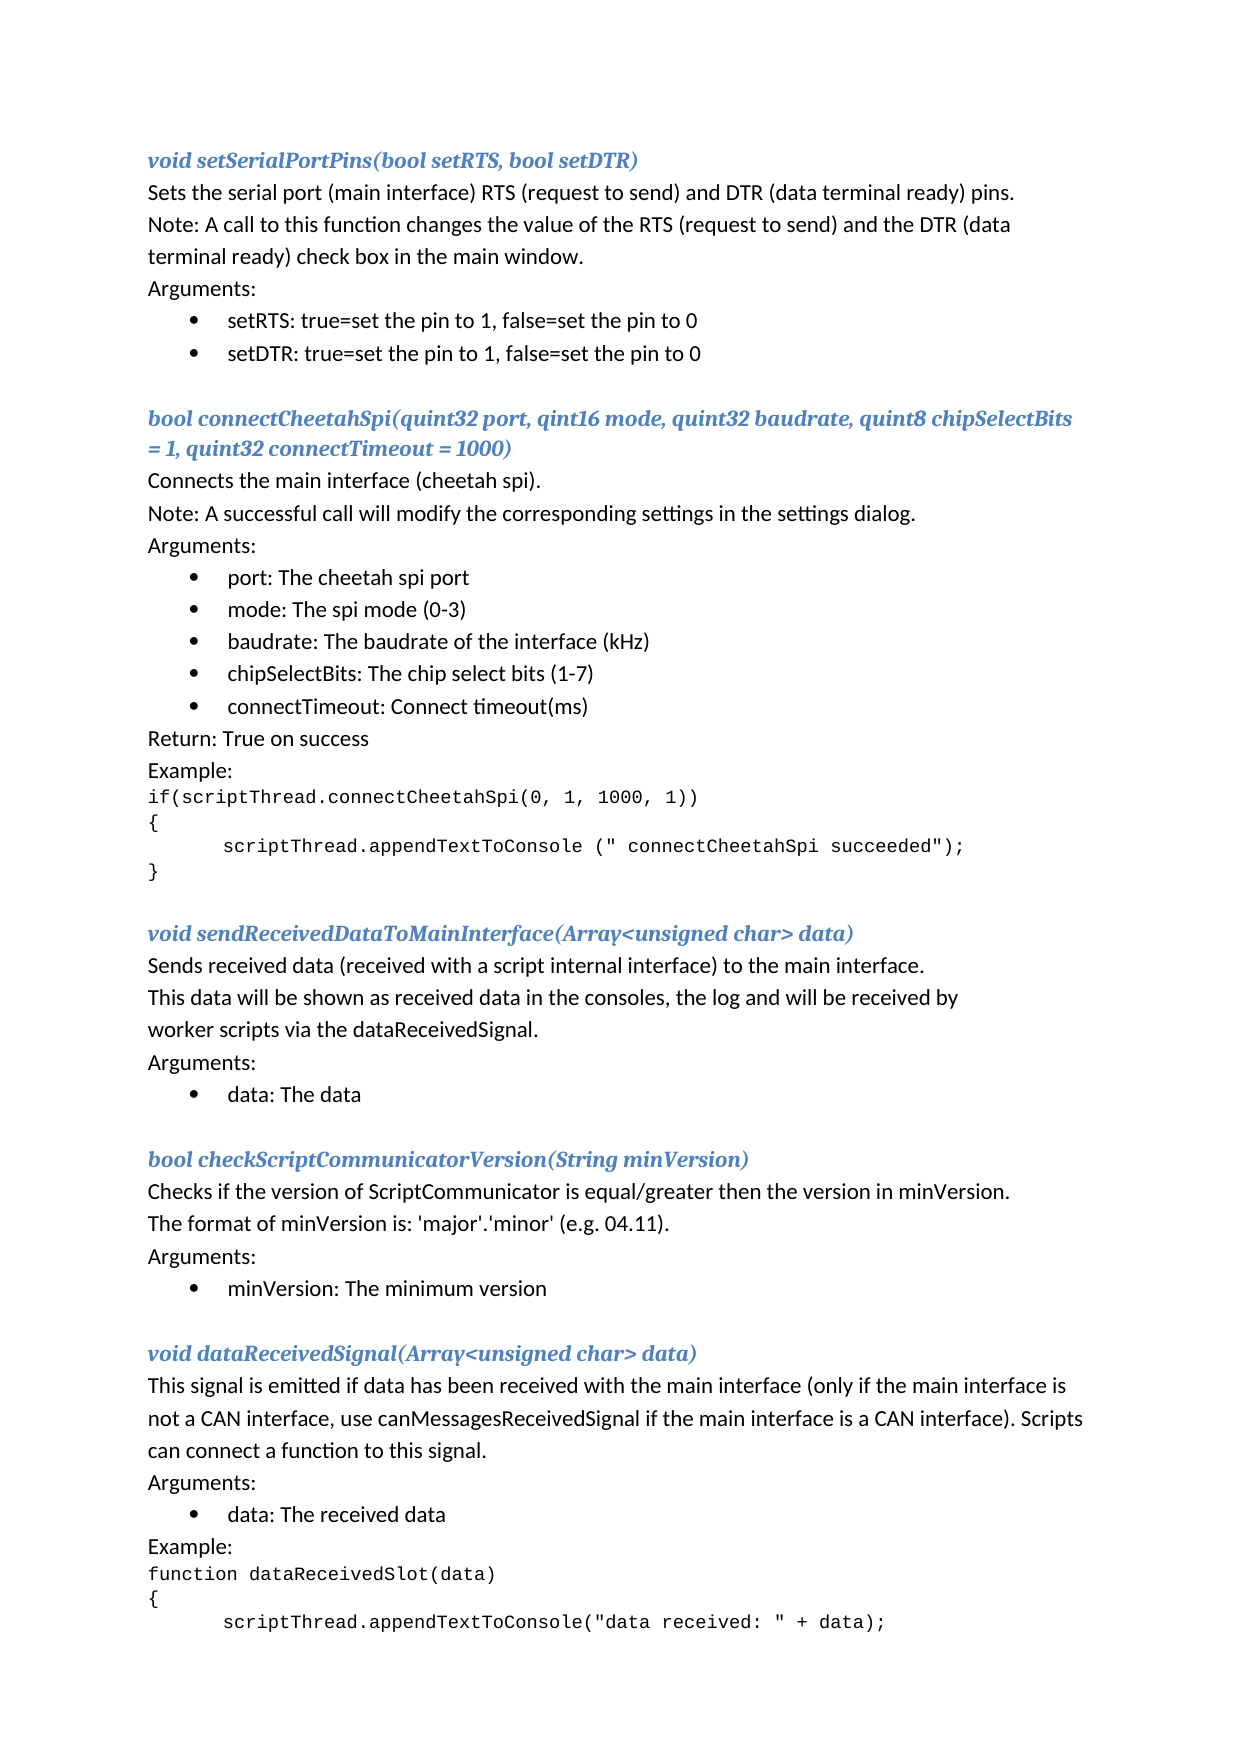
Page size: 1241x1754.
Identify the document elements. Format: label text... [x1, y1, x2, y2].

text The format of minVersion is: 'major'.'minor' (e.g. 04.11). [148, 1209, 1093, 1238]
subtitle bool checkScriptCommunicatorVersion(String minVersion) [148, 1147, 1093, 1173]
text This data will be shown as received data in the consoles, the log and will be received by [148, 983, 1093, 1011]
text Note: A successful call will modify the corresponding settings in the settings dialog. [148, 499, 1093, 527]
text Arguments: [148, 531, 1093, 559]
text function dataReceivedSlot(data) [148, 1564, 1093, 1586]
text Example: [148, 1532, 1093, 1560]
text Arguments: [148, 274, 1093, 302]
list connectTimeout: Connect timeout(ms) [190, 692, 1093, 720]
list data: The received data [190, 1500, 1093, 1528]
text Example: [148, 756, 1093, 784]
list setDTR: true=set the pin to 1, false=set the pin to 0 [190, 339, 1093, 367]
list minVersion: The minimum version [190, 1274, 1093, 1302]
list setRTS: true=set the pin to 1, false=set the pin to 0 [190, 307, 1093, 334]
text Sends received data (received with a script internal interface) to the main interface. [148, 951, 1093, 979]
text scriptThread.appendTextToConsole (" connectCheetahSpi succeeded"); [148, 837, 1093, 858]
text if(scriptThread.connectCheetahSpi(0, 1, 1000, 1)) [148, 788, 1093, 809]
text { [148, 1589, 1093, 1610]
text Note: A call to this function changes the value of the RTS (request to send) and the DTR (data terminal ready) check box in the main window. [148, 210, 1093, 270]
subtitle bool connectCheetahSpi(quint32 port, qint16 mode, quint32 baudrate, quint8 chipSelectBits = 1, quint32 connectTimeout = 1000) [148, 406, 1093, 463]
subtitle void setSerialPortPins(bool setRTS, bool setDTR) [148, 148, 1093, 174]
text scriptThread.appendTextToConsole("data received: " + data); [148, 1613, 1093, 1634]
text Checks if the version of ScriptCommunicator is equal/greater then the version in minVersion. [148, 1177, 1093, 1205]
list port: The cheetah spi port [190, 563, 1093, 591]
text This signal is emitted if data has been received with the main interface (only if the main interface is not a CAN interface, use canMessagesReceivedSignal if the main interface is a CAN interface). Scripts can connect a function to this signal. [148, 1371, 1093, 1464]
text Arguments: [148, 1242, 1093, 1270]
list mode: The spi mode (0-3) [190, 595, 1093, 623]
text worker scripts via the dataReceivedSignal. [148, 1016, 1093, 1043]
list Return: True on success [148, 724, 1093, 752]
text Connects the main interface (cheetah spi). [148, 466, 1093, 494]
text { [148, 813, 1093, 834]
text } [148, 861, 1093, 883]
list chipSelectBits: The chip select bits (1-7) [190, 659, 1093, 688]
list data: The data [190, 1080, 1093, 1108]
text Arguments: [148, 1048, 1093, 1076]
text Sets the serial port (main interface) RTS (request to send) and DTR (data terminal ready) pins. [148, 178, 1093, 206]
subtitle void dataReceivedSignal(Array<unsigned char> data) [148, 1341, 1093, 1368]
text Arguments: [148, 1468, 1093, 1496]
subtitle void sendReceivedDataToMainInterface(Array<unsigned char> data) [148, 921, 1093, 947]
list baudrate: The baudrate of the interface (kHz) [190, 627, 1093, 655]
